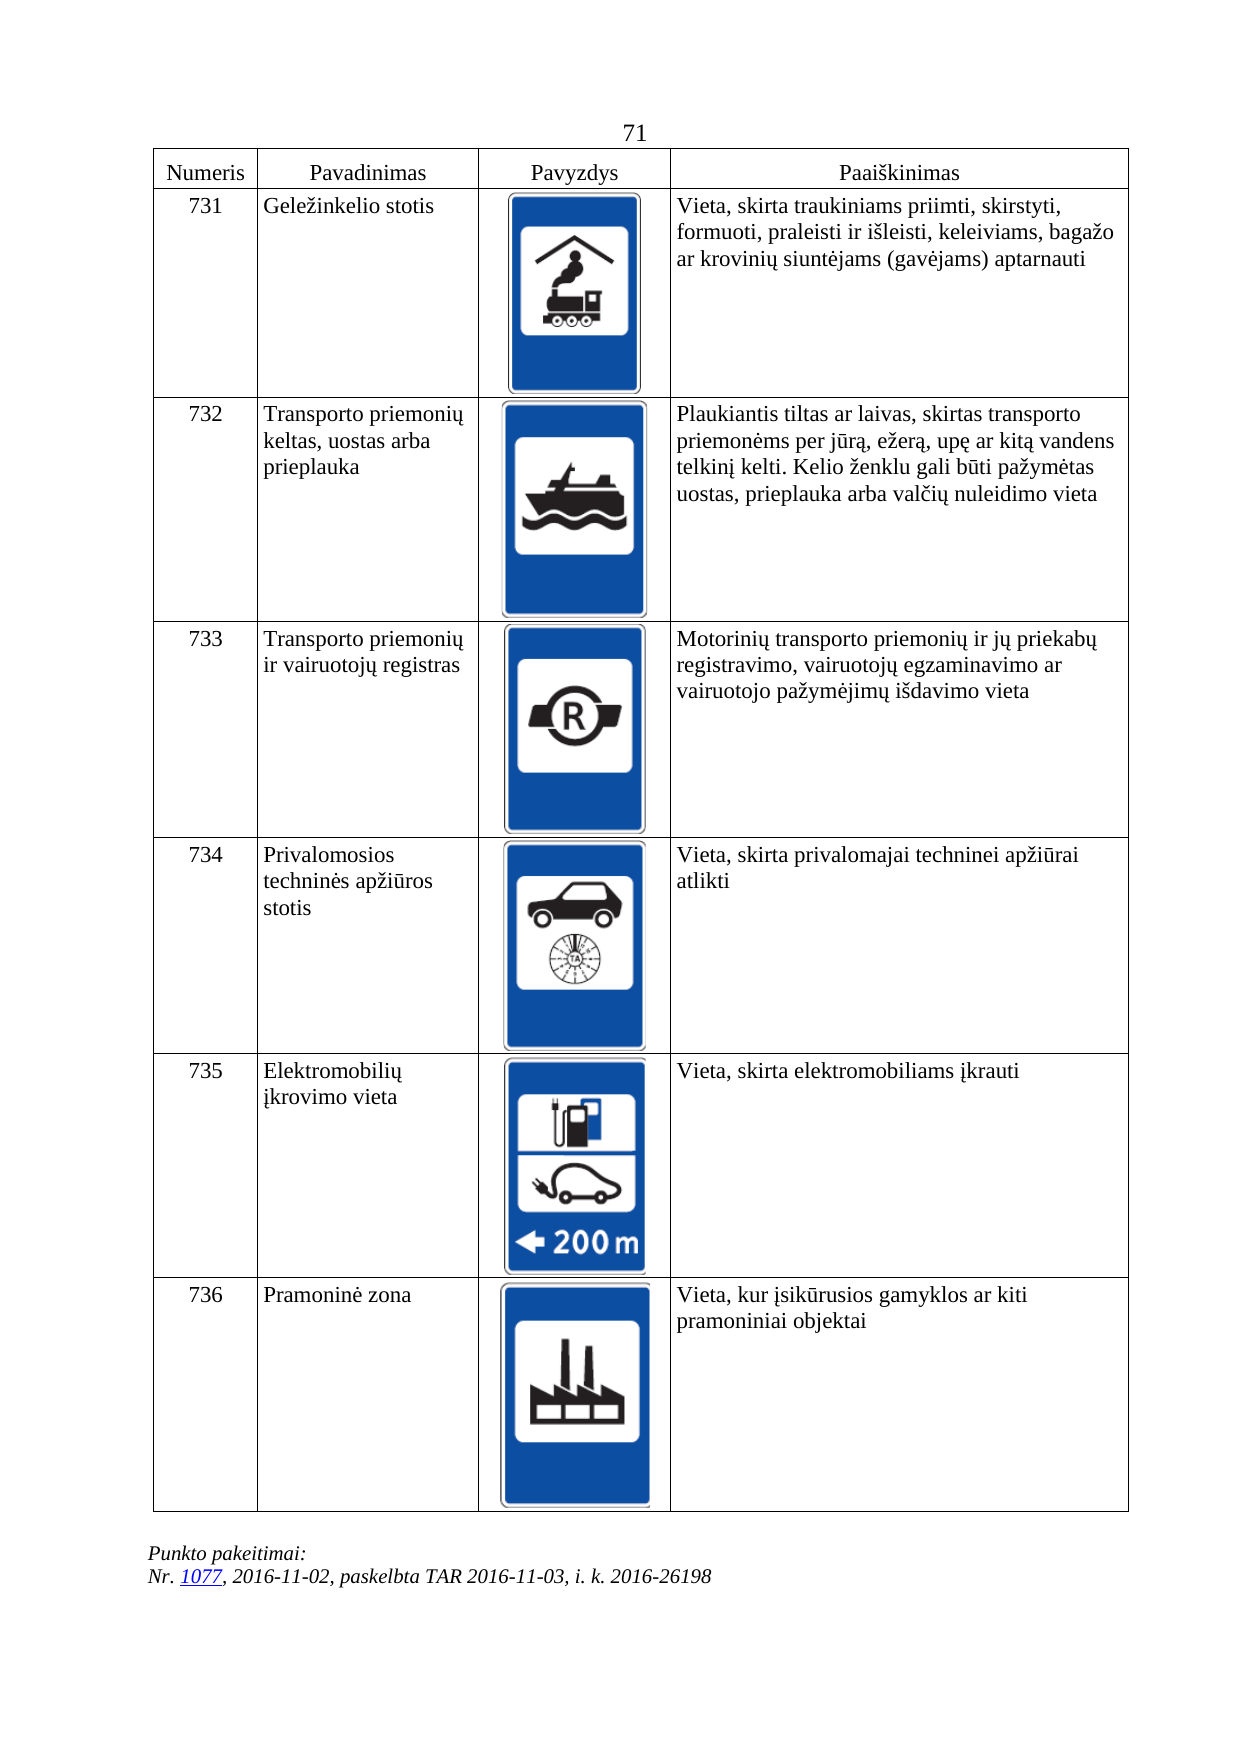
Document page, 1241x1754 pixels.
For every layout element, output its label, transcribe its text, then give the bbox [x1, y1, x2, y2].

table_cell Vieta, skirta elektromobiliams įkrauti [671, 1054, 1128, 1277]
table_header Pavadinimas [258, 149, 478, 188]
table_cell Elektromobilių įkrovimo vieta [258, 1054, 478, 1277]
table_cell 734 [154, 838, 257, 1053]
table_cell 731 [154, 189, 257, 397]
table_cell Plaukiantis tiltas ar laivas, skirtas transporto priemonėms per jūrą, ežerą, upę ar kitą vandens telkinį kelti. Kelio ženklu gali būti pažymėtas uostas, prieplauka arba valčių nuleidimo vieta [671, 398, 1128, 621]
table_cell [479, 622, 670, 837]
table_header Numeris [154, 149, 257, 188]
table_cell Vieta, skirta traukiniams priimti, skirstyti, formuoti, praleisti ir išleisti, keleiviams, bagažo ar krovinių siuntėjams (gavėjams) aptarnauti [671, 189, 1128, 397]
table_cell [479, 838, 670, 1053]
table_cell 733 [154, 622, 257, 837]
table_cell Pramoninė zona [258, 1278, 478, 1511]
table_cell [479, 1278, 670, 1511]
table_cell Motorinių transporto priemonių ir jų priekabų registravimo, vairuotojų egzaminavimo ar vairuotojo pažymėjimų išdavimo vieta [671, 622, 1128, 837]
table_cell Transporto priemonių ir vairuotojų registras [258, 622, 478, 837]
table_cell Vieta, kur įsikūrusios gamyklos ar kiti pramoniniai objektai [671, 1278, 1128, 1511]
table_cell [479, 398, 670, 621]
table_cell 735 [154, 1054, 257, 1277]
text Nr. 1077, 2016-11-02, paskelbta TAR 2016-11-03, i. k. 2016-26198 [148, 1564, 1122, 1588]
table_cell [479, 1054, 670, 1277]
table_cell [479, 189, 670, 397]
table_cell Geležinkelio stotis [258, 189, 478, 397]
table_header Pavyzdys [479, 149, 670, 188]
table_cell 736 [154, 1278, 257, 1511]
table_cell Privalomosios techninės apžiūros stotis [258, 838, 478, 1053]
table_header Paaiškinimas [671, 149, 1128, 188]
table_cell Transporto priemonių keltas, uostas arba prieplauka [258, 398, 478, 621]
table_cell Vieta, skirta privalomajai techninei apžiūrai atlikti [671, 838, 1128, 1053]
text Punkto pakeitimai: [148, 1540, 1122, 1564]
table_cell 732 [154, 398, 257, 621]
